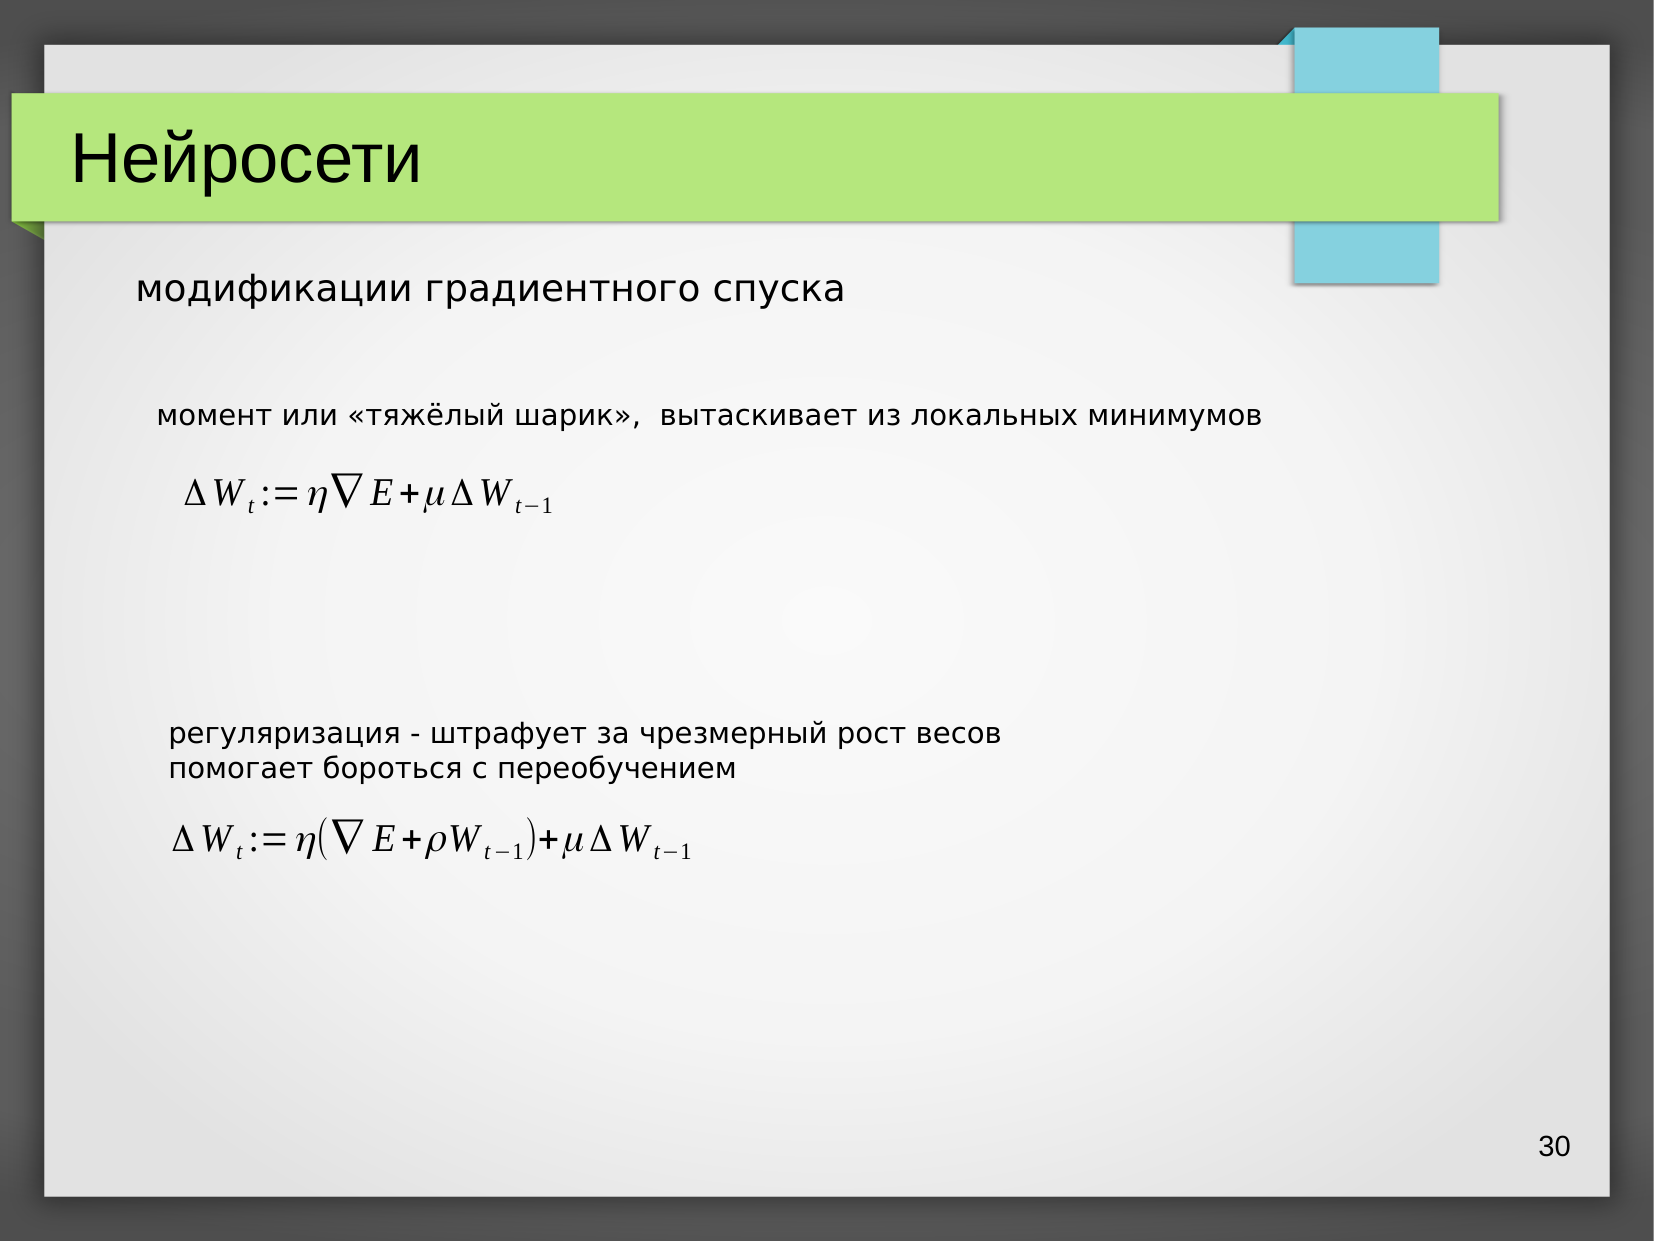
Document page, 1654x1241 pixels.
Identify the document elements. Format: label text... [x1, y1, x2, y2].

text_box регуляризация - штрафует за чрезмерный рост весов помогает бороться с переобучением [153, 709, 1158, 793]
text_box момент или «тяжёлый шарик», вытаскивает из локальных минимумов [141, 390, 1489, 449]
chart [165, 814, 698, 867]
text_box модификации градиентного спуска [120, 259, 993, 318]
chart [177, 472, 559, 522]
picture [0, 0, 1654, 1241]
title Нейросети [70, 118, 1205, 199]
